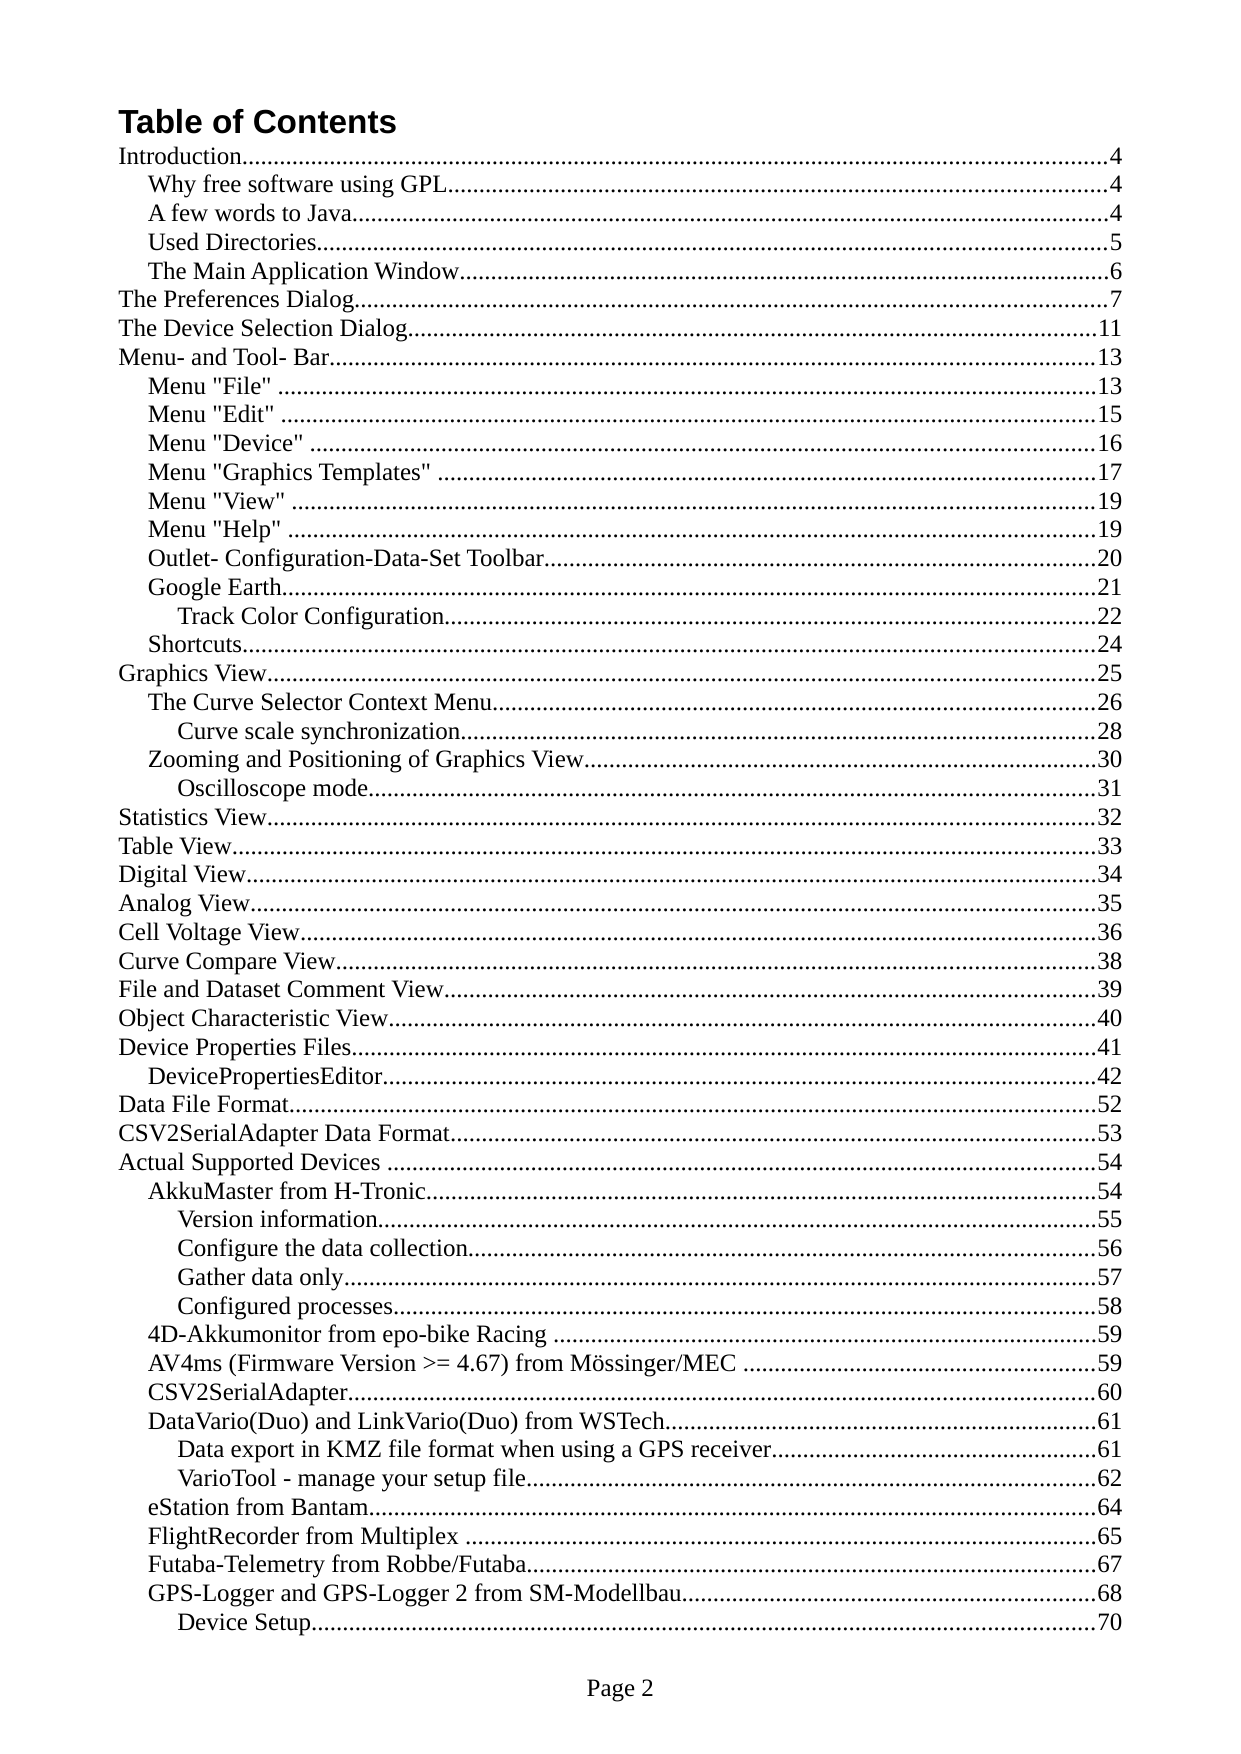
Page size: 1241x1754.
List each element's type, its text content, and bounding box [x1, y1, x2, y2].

text Oscilloscope mode 31 [177, 773, 1122, 802]
text FlightRecorder from Multiplex 65 [148, 1521, 1122, 1549]
text Track Color Configuration 22 [177, 601, 1122, 629]
text Introduction 4 [118, 141, 1122, 169]
text Menu "Graphics Templates" 17 [148, 457, 1122, 486]
text The Preferences Dialog 7 [118, 284, 1122, 313]
text GPS-Logger and GPS-Logger 2 from SM-Modellbau 68 [148, 1578, 1122, 1607]
text Configured processes 58 [177, 1291, 1122, 1319]
text 4D-Akkumonitor from epo-bike Racing 59 [148, 1319, 1122, 1348]
text Cell Voltage View 36 [118, 917, 1122, 946]
text Table View 33 [118, 831, 1122, 859]
text Why free software using GPL 4 [148, 169, 1122, 198]
text Menu "Device" 16 [148, 428, 1122, 457]
text Digital View 34 [118, 859, 1122, 888]
text Outlet- Configuration-Data-Set Toolbar 20 [148, 543, 1122, 572]
text Menu "Edit" 15 [148, 399, 1122, 428]
text Data export in KMZ file format when using a GPS receiver 61 [177, 1434, 1122, 1463]
text The Device Selection Dialog 11 [118, 313, 1122, 342]
text CSV2SerialAdapter Data Format 53 [118, 1118, 1122, 1147]
text CSV2SerialAdapter 60 [148, 1377, 1122, 1406]
text The Curve Selector Context Menu 26 [148, 687, 1122, 716]
text AV4ms (Firmware Version >= 4.67) from Mössinger/MEC 59 [148, 1348, 1122, 1377]
text Google Earth 21 [148, 572, 1122, 601]
text Device Properties Files 41 [118, 1032, 1122, 1061]
text Configure the data collection 56 [177, 1233, 1122, 1262]
text Data File Format 52 [118, 1089, 1122, 1118]
text Shortcuts 24 [148, 629, 1122, 658]
text Device Setup 70 [177, 1607, 1122, 1636]
text Menu "File" 13 [148, 371, 1122, 399]
text eStation from Bantam 64 [148, 1492, 1122, 1521]
text Futaba-Telemetry from Robbe/Futaba 67 [148, 1549, 1122, 1578]
text AkkuMaster from H-Tronic 54 [148, 1176, 1122, 1204]
text DataVario(Duo) and LinkVario(Duo) from WSTech 61 [148, 1406, 1122, 1434]
text Actual Supported Devices 54 [118, 1147, 1122, 1176]
text Graphics View 25 [118, 658, 1122, 687]
text Menu- and Tool- Bar 13 [118, 342, 1122, 371]
text Object Characteristic View 40 [118, 1003, 1122, 1032]
text Menu "Help" 19 [148, 514, 1122, 543]
text VarioTool - manage your setup file 62 [177, 1463, 1122, 1492]
text Gather data only 57 [177, 1262, 1122, 1291]
text Used Directories 5 [148, 227, 1122, 256]
text The Main Application Window 6 [148, 256, 1122, 284]
text A few words to Java 4 [148, 198, 1122, 227]
text File and Dataset Comment View 39 [118, 974, 1122, 1003]
text DevicePropertiesEditor 42 [148, 1061, 1122, 1089]
text Zooming and Positioning of Graphics View 30 [148, 744, 1122, 773]
text Curve scale synchronization 28 [177, 716, 1122, 744]
text Curve Compare View 38 [118, 946, 1122, 974]
text Analog View 35 [118, 888, 1122, 917]
text Menu "View" 19 [148, 486, 1122, 514]
subtitle Table of Contents [118, 102, 1122, 141]
text Version information 55 [177, 1204, 1122, 1233]
text Statistics View 32 [118, 802, 1122, 831]
